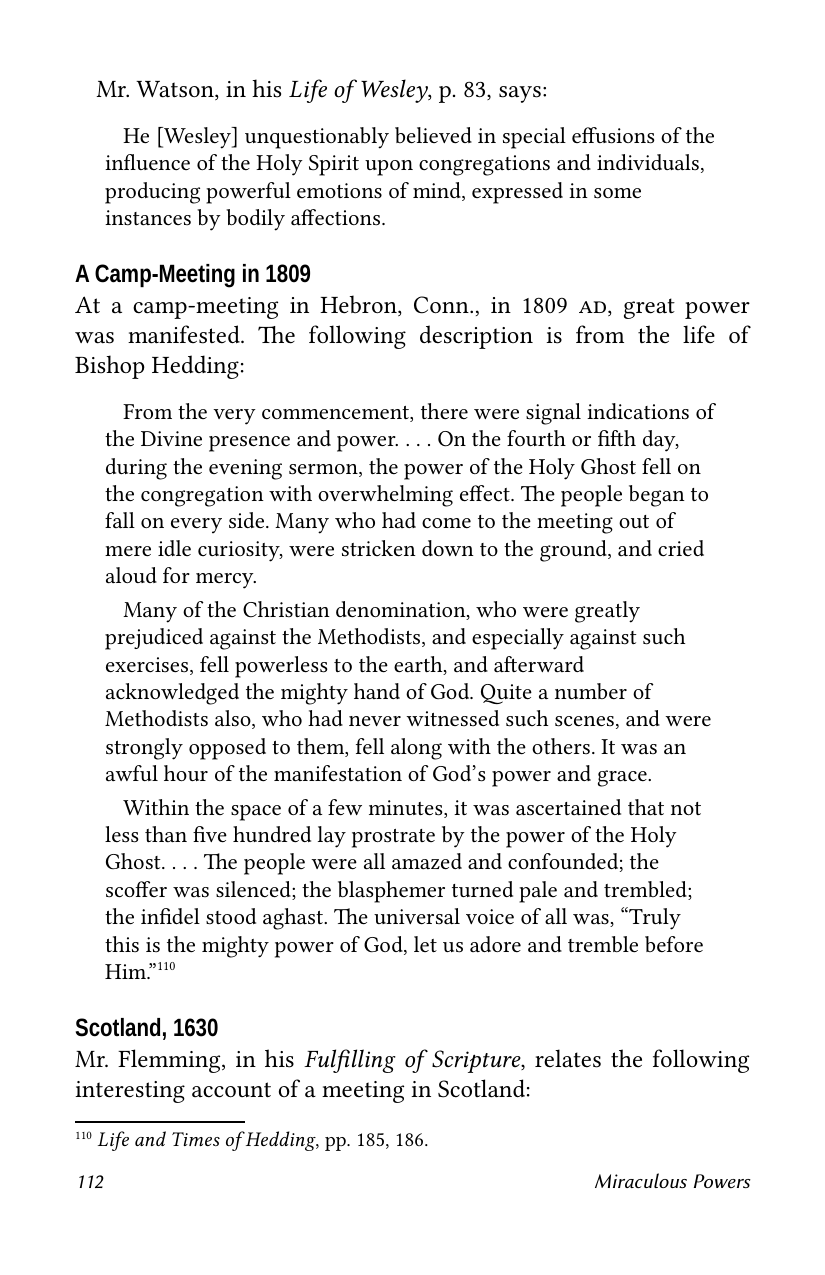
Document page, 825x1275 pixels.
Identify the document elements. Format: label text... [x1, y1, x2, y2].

subtitle Scotland, 1630 [75, 1013, 750, 1042]
text Life and Times of Hedding, pp. 185, 186. [75, 1128, 750, 1152]
subtitle A Camp-Meeting in 1809 [75, 259, 750, 288]
text At a camp-meeting in Hebron, Conn., in 1809 AD, great power was manifested. The following description is from the life of Bishop Hedding: [75, 291, 750, 379]
text Mr. Flemming, in his Fulfilling of Scripture, relates the following interesting account of a meeting in Scotland: [75, 1045, 750, 1103]
text He [Wesley] unquestionably believed in special effusions of the influence of the Holy Spirit upon congregations and individuals, producing powerful emotions of mind, expressed in some instances by bodily affections. [105, 123, 720, 231]
text Many of the Christian denomination, who were greatly prejudiced against the Methodists, and especially against such exercises, fell powerless to the earth, and afterward acknowledged the mighty hand of God. Quite a number of Methodists also, who had never witnessed such scenes, and were strongly opposed to them, fell along with the others. It was an awful hour of the manifestation of God’s power and grace. [105, 597, 720, 787]
text Within the space of a few minutes, it was ascertained that not less than five hundred lay prostrate by the power of the Holy Ghost. . . . The people were all amazed and confounded; the scoffer was silenced; the blasphemer turned pale and trembled; the infidel stood aghast. The universal voice of all was, “Truly this is the mighty power of God, let us adore and tremble before Him.” [105, 794, 720, 985]
text Mr. Watson, in his Life of Wesley, p. 83, says: [75, 75, 750, 103]
text From the very commencement, there were signal indications of the Divine presence and power. . . . On the fourth or fifth day, during the evening sermon, the power of the Holy Ghost fell on the congregation with overwhelming effect. The people began to fall on every side. Many who had come to the meeting out of mere idle curiosity, were stricken down to the ground, and cried aloud for mercy. [105, 399, 720, 589]
